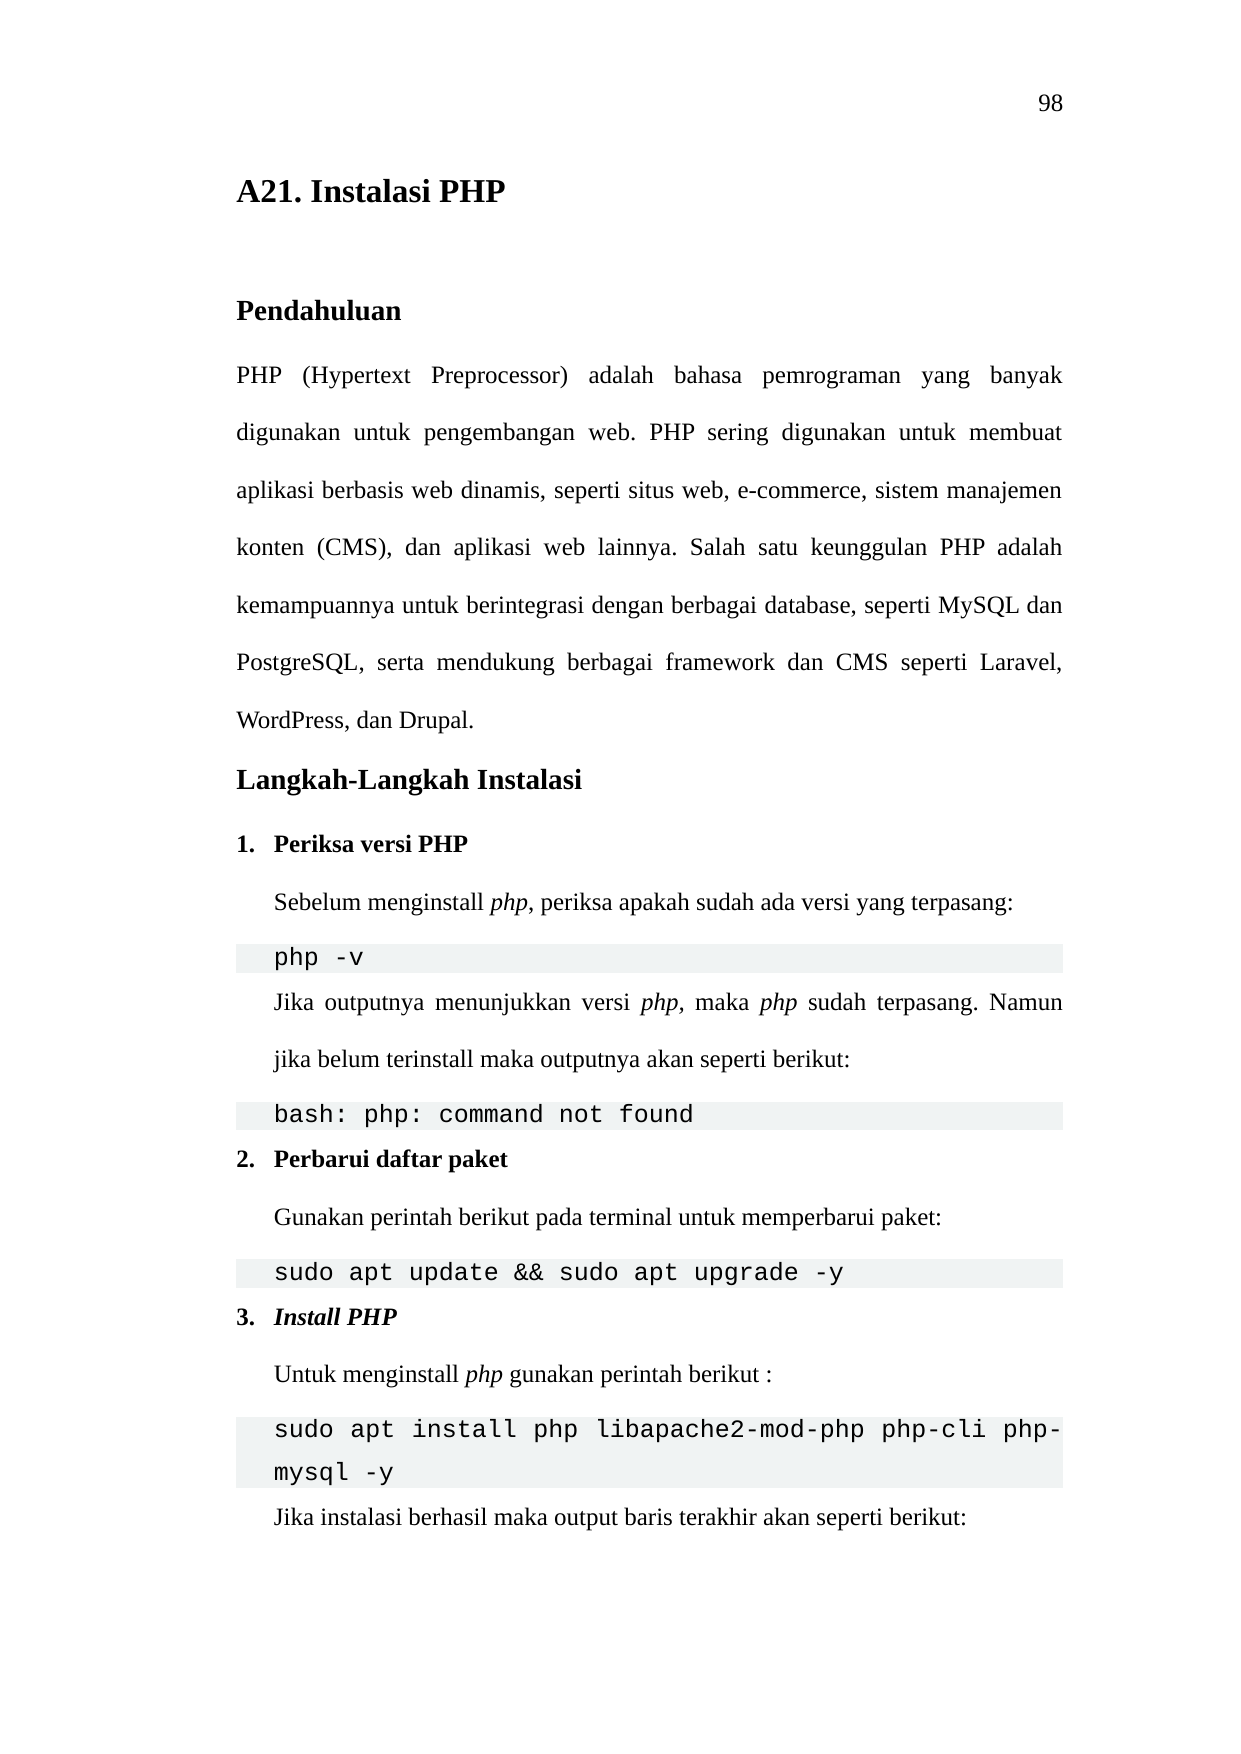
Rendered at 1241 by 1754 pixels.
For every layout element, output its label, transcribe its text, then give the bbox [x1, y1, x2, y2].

text Pendahuluan [236, 293, 1063, 326]
list sudo apt install php libapache2-mod-php php-cli php-mysql -y [236, 1417, 1063, 1488]
list Jika outputnya menunjukkan versi php, maka php sudah terpasang. Namun jika belum terinstall maka outputnya akan seperti berikut: [236, 987, 1063, 1073]
list bash: php: command not found [236, 1102, 1063, 1130]
list Jika instalasi berhasil maka output baris terakhir akan seperti berikut: [236, 1502, 1063, 1531]
list Perbarui daftar paket [236, 1144, 1063, 1173]
list Install PHP [236, 1302, 1063, 1331]
list sudo apt update && sudo apt upgrade -y [236, 1259, 1063, 1288]
list Periksa versi PHP [236, 829, 1063, 858]
list Sebelum menginstall php, periksa apakah sudah ada versi yang terpasang: [236, 887, 1063, 916]
subtitle A21. Instalasi PHP [236, 172, 1063, 210]
text PHP (Hypertext Preprocessor) adalah bahasa pemrograman yang banyak digunakan untuk pengembangan web. PHP sering digunakan untuk membuat aplikasi berbasis web dinamis, seperti situs web, e-commerce, sistem manajemen konten (CMS), dan aplikasi web lainnya. Salah satu keunggulan PHP adalah kemampuannya untuk berintegrasi dengan berbagai database, seperti MySQL dan PostgreSQL, serta mendukung berbagai framework dan CMS seperti Laravel, WordPress, dan Drupal. [236, 360, 1063, 734]
text Langkah-Langkah Instalasi [236, 762, 1063, 796]
list Gunakan perintah berikut pada terminal untuk memperbarui paket: [236, 1202, 1063, 1231]
list Untuk menginstall php gunakan perintah berikut : [236, 1359, 1063, 1388]
list php -v [236, 944, 1063, 973]
